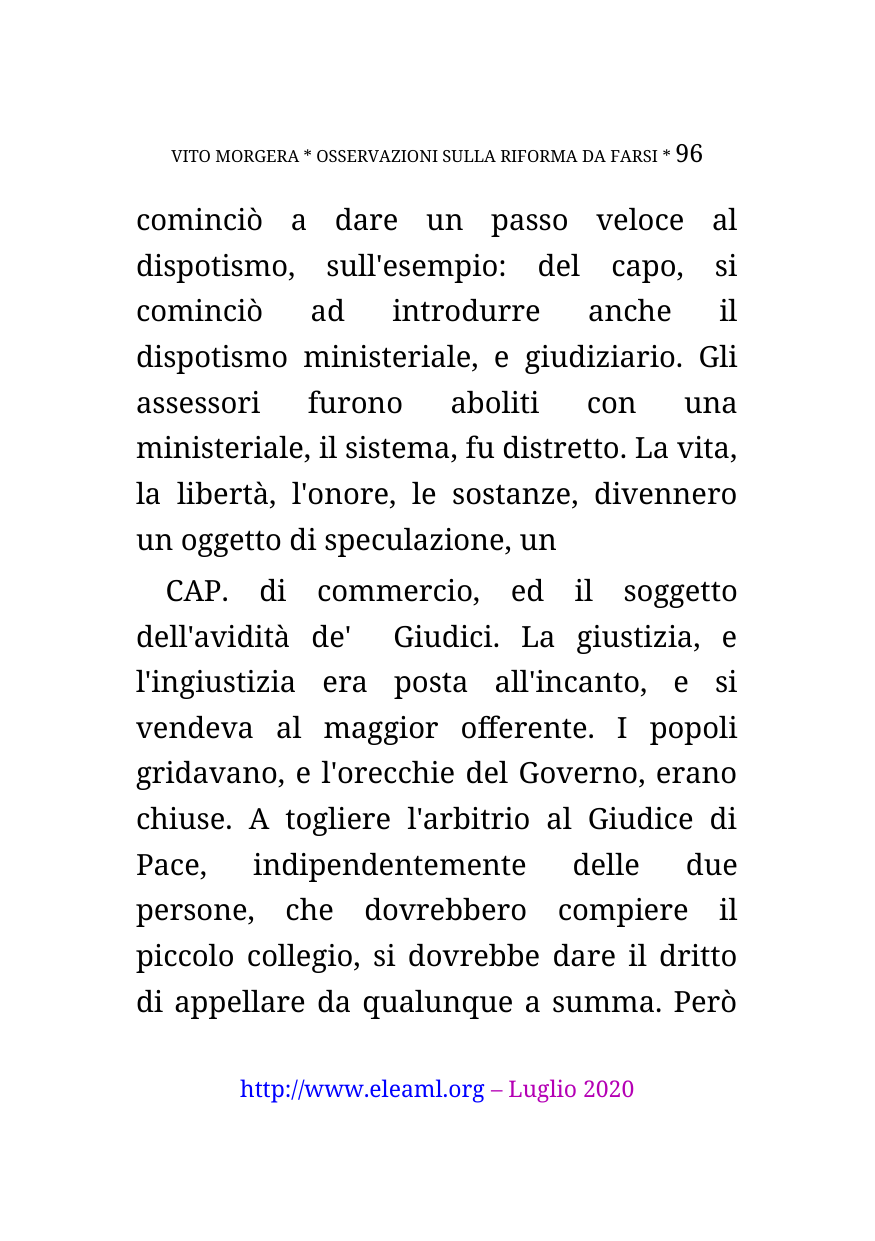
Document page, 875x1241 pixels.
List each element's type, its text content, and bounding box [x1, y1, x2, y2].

text cominciò a dare un passo veloce al dispotismo, sull'esempio: del capo, si cominciò ad introdurre anche il dispotismo ministeriale, e giudiziario. Gli assessori furono aboliti con una ministeriale, il sistema, fu distretto. La vita, la libertà, l'onore, le sostanze, divennero un oggetto di speculazione, un [136, 199, 738, 558]
text CAP. di commercio, ed il soggetto dell'avidità de' Giudici. La giustizia, e l'ingiustizia era posta all'incanto, e si vendeva al maggior offerente. I popoli gridavano, e l'orecchie del Governo, erano chiuse. A togliere l'arbitrio al Giudice di Pace, indipendentemente delle due persone, che dovrebbero compiere il piccolo collegio, si dovrebbe dare il dritto di appellare da qualunque a summa. Però [136, 570, 738, 1021]
